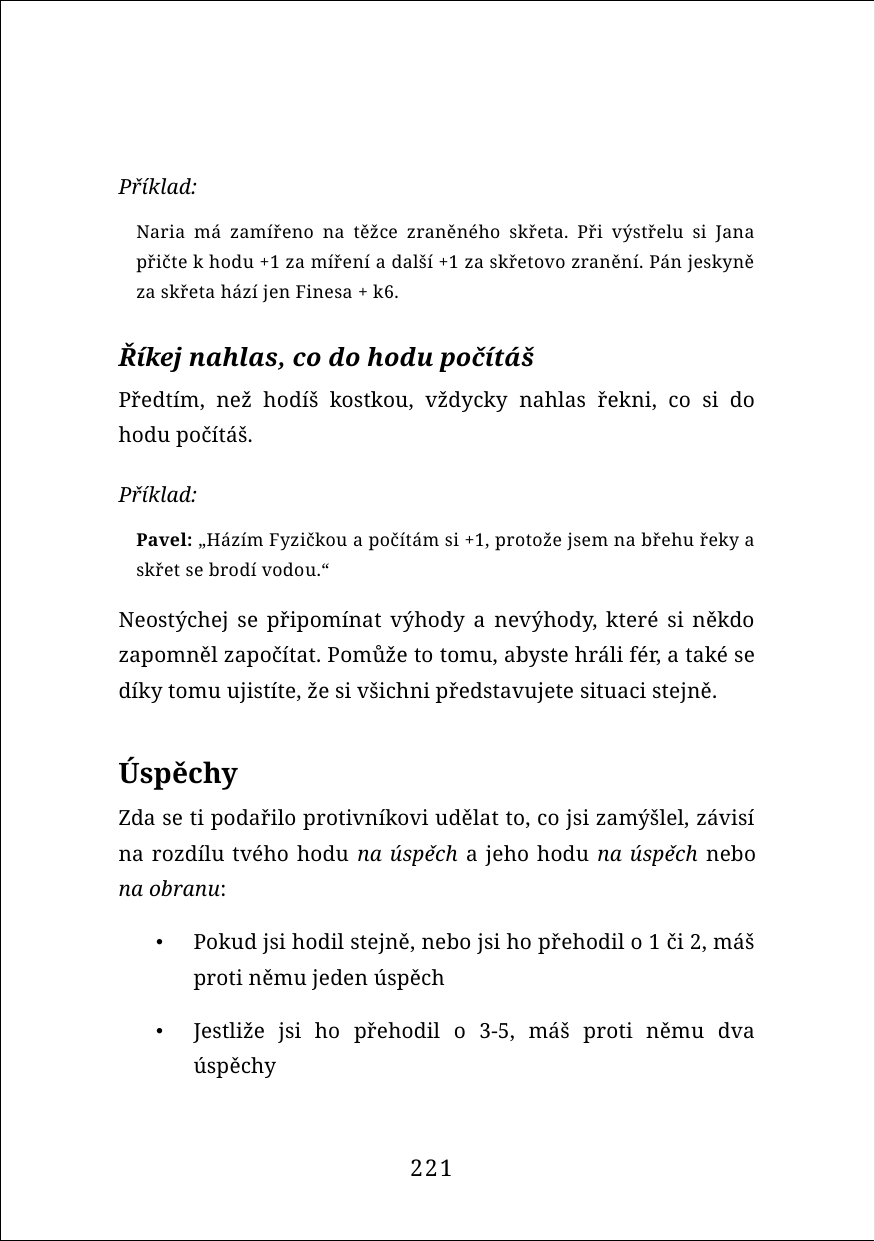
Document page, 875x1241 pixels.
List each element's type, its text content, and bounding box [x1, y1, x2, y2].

list Pokud jsi hodil stejně, nebo jsi ho přehodil o 1 či 2, máš proti němu jeden úspěch [156, 927, 756, 991]
list Jestliže jsi ho přehodil o 3-5, máš proti němu dva úspěchy [156, 1016, 756, 1080]
text Předtím, než hodíš kostkou, vždycky nahlas řekni, co si do hodu počítáš. [118, 385, 756, 449]
text Naria má zamířeno na těžce zraněného skřeta. Při výstřelu si Jana přičte k hodu +1 za míření a další +1 za skřetovo zranění. Pán jeskyně za skřeta hází jen Finesa + k6. [136, 219, 756, 304]
text Příklad: [118, 172, 756, 200]
text Příklad: [118, 480, 756, 508]
subtitle Říkej nahlas, co do hodu počítáš [118, 339, 756, 373]
subtitle Úspěchy [118, 753, 756, 791]
text Zda se ti podařilo protivníkovi udělat to, co jsi zamýšlel, závisí na rozdílu tvého hodu na úspěch a jeho hodu na úspěch nebo na obranu: [118, 803, 756, 903]
text Pavel: „Házím Fyzičkou a počítám si +1, protože jsem na břehu řeky a skřet se brodí vodou.“ [136, 527, 756, 581]
text Neostýchej se připomínat výhody a nevýhody, které si někdo zapomněl započítat. Pomůže to tomu, abyste hráli fér, a také se díky tomu ujistíte, že si všichni představujete situaci stejně. [118, 605, 756, 704]
